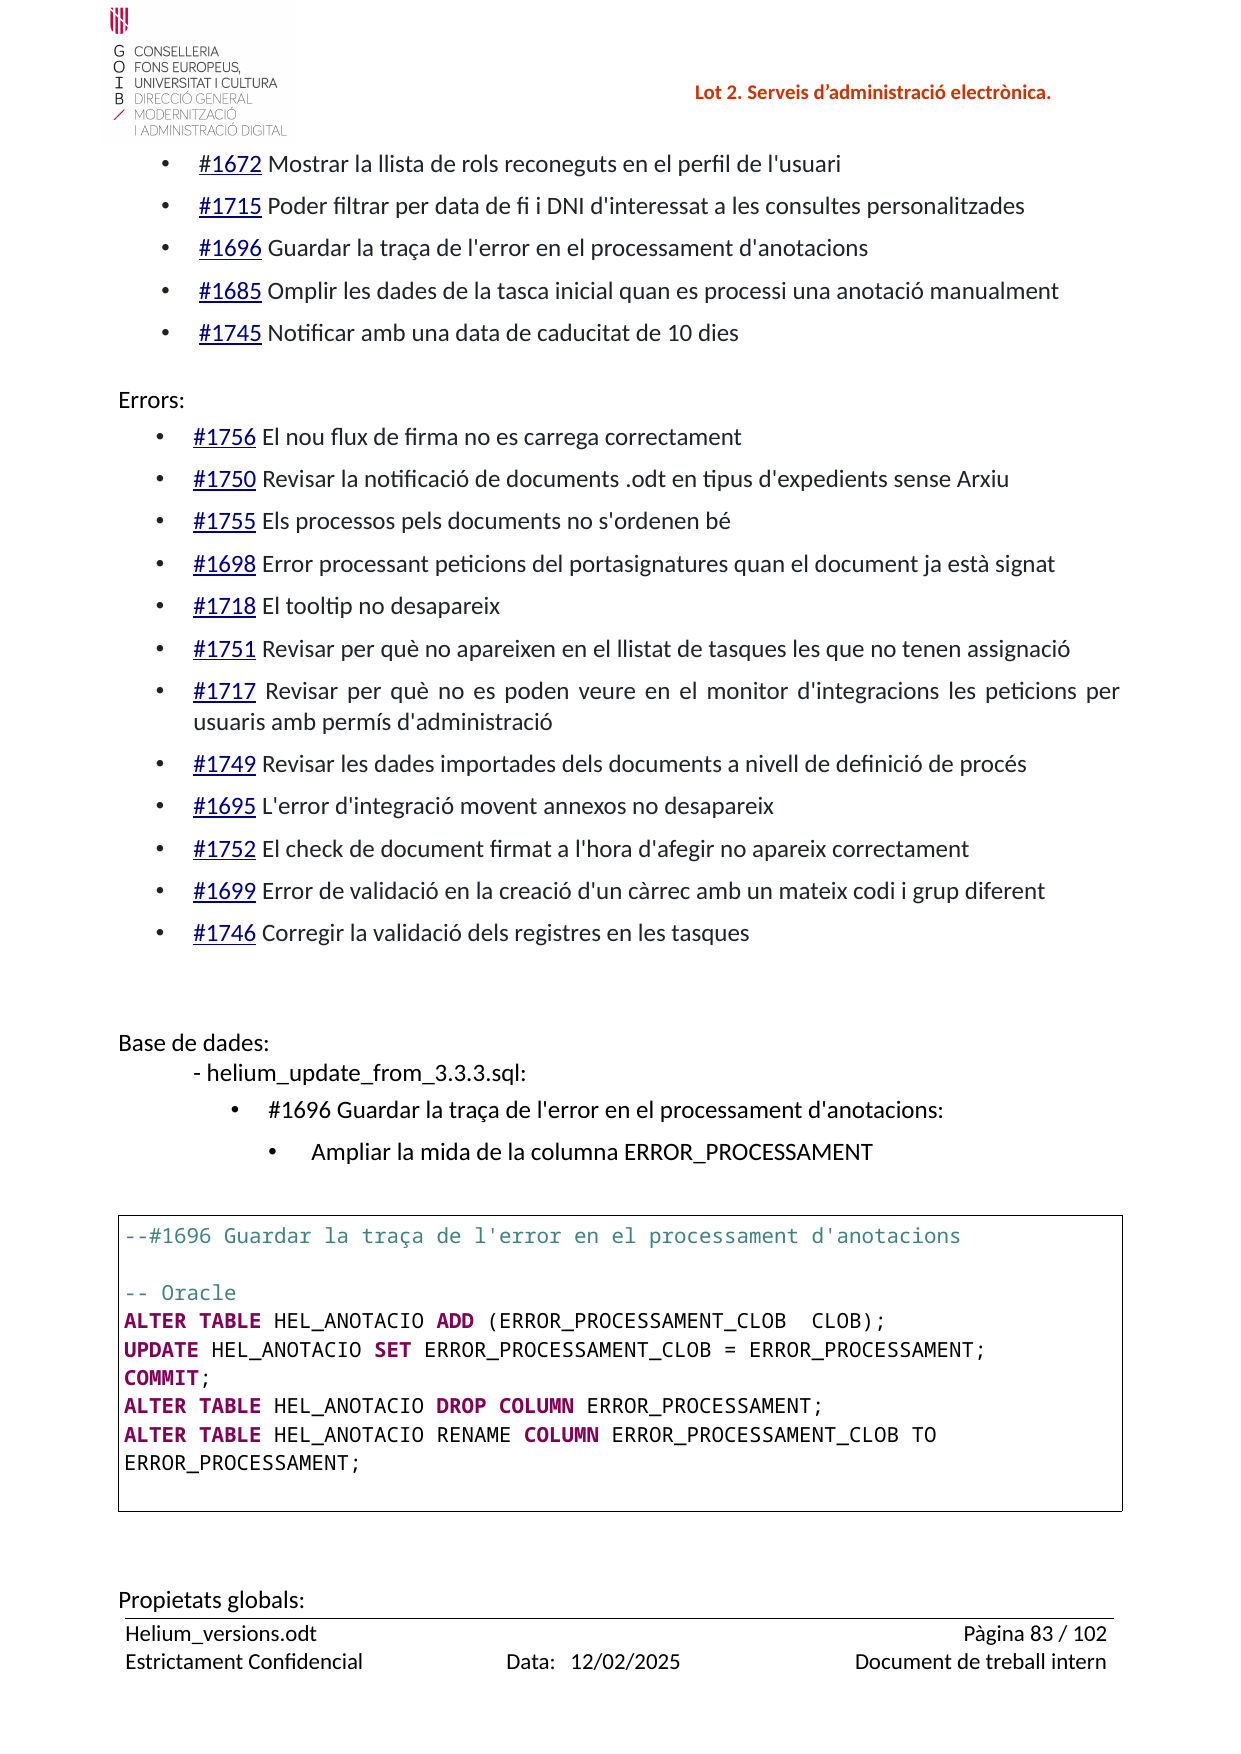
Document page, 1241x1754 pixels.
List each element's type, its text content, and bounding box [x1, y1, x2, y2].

list #1698 Error processant peticions del portasignatures quan el document ja està signat [156, 548, 1122, 578]
list #1699 Error de validació en la creació d'un càrrec amb un mateix codi i grup diferent [156, 875, 1122, 906]
list #1756 El nou flux de firma no es carrega correctament [156, 421, 1122, 451]
text - helium_update_from_3.3.3.sql: [118, 1057, 1122, 1088]
text Base de dades: [118, 1027, 1122, 1057]
text Errors: [118, 384, 1122, 415]
list #1715 Poder filtrar per data de fi i DNI d'interessat a les consultes personalitzades [161, 190, 1122, 221]
list #1749 Revisar les dades importades dels documents a nivell de definició de procés [156, 748, 1122, 778]
picture [100, 0, 297, 144]
list #1750 Revisar la notificació de documents .odt en tipus d'expedients sense Arxiu [156, 463, 1122, 494]
text Propietats globals: [118, 1584, 1122, 1615]
list #1745 Notificar amb una data de caducitat de 10 dies [161, 317, 1122, 348]
list #1718 El tooltip no desapareix [156, 590, 1122, 621]
list #1685 Omplir les dades de la tasca inicial quan es processi una anotació manualment [161, 275, 1122, 305]
list #1696 Guardar la traça de l'error en el processament d'anotacions: [231, 1094, 1122, 1124]
table_header --#1696 Guardar la traça de l'error en el processament d'anotacions -- Oracle ALTER TABLE HEL_ANOTACIO ADD (ERROR_PROCESSAMENT_CLOB CLOB); UPDATE HEL_ANOTACIO SET ERROR_PROCESSAMENT_CLOB = ERROR_PROCESSAMENT; COMMIT; ALTER TABLE HEL_ANOTACIO DROP COLUMN ERROR_PROCESSAMENT; ALTER TABLE HEL_ANOTACIO RENAME COLUMN ERROR_PROCESSAMENT_CLOB TO ERROR_PROCESSAMENT; [119, 1216, 1122, 1511]
list #1695 L'error d'integració movent annexos no desapareix [156, 790, 1122, 821]
list #1696 Guardar la traça de l'error en el processament d'anotacions [161, 232, 1122, 263]
list #1752 El check de document firmat a l'hora d'afegir no apareix correctament [156, 833, 1122, 863]
list #1751 Revisar per què no apareixen en el llistat de tasques les que no tenen assignació [156, 633, 1122, 663]
list #1755 Els processos pels documents no s'ordenen bé [156, 506, 1122, 536]
list Ampliar la mida de la columna ERROR_PROCESSAMENT [268, 1136, 1122, 1167]
list #1746 Corregir la validació dels registres en les tasques [156, 918, 1122, 948]
list #1672 Mostrar la llista de rols reconeguts en el perfil de l'usuari [161, 148, 1122, 178]
list #1717 Revisar per què no es poden veure en el monitor d'integracions les peticions per usuaris amb permís d'administració [156, 675, 1122, 736]
